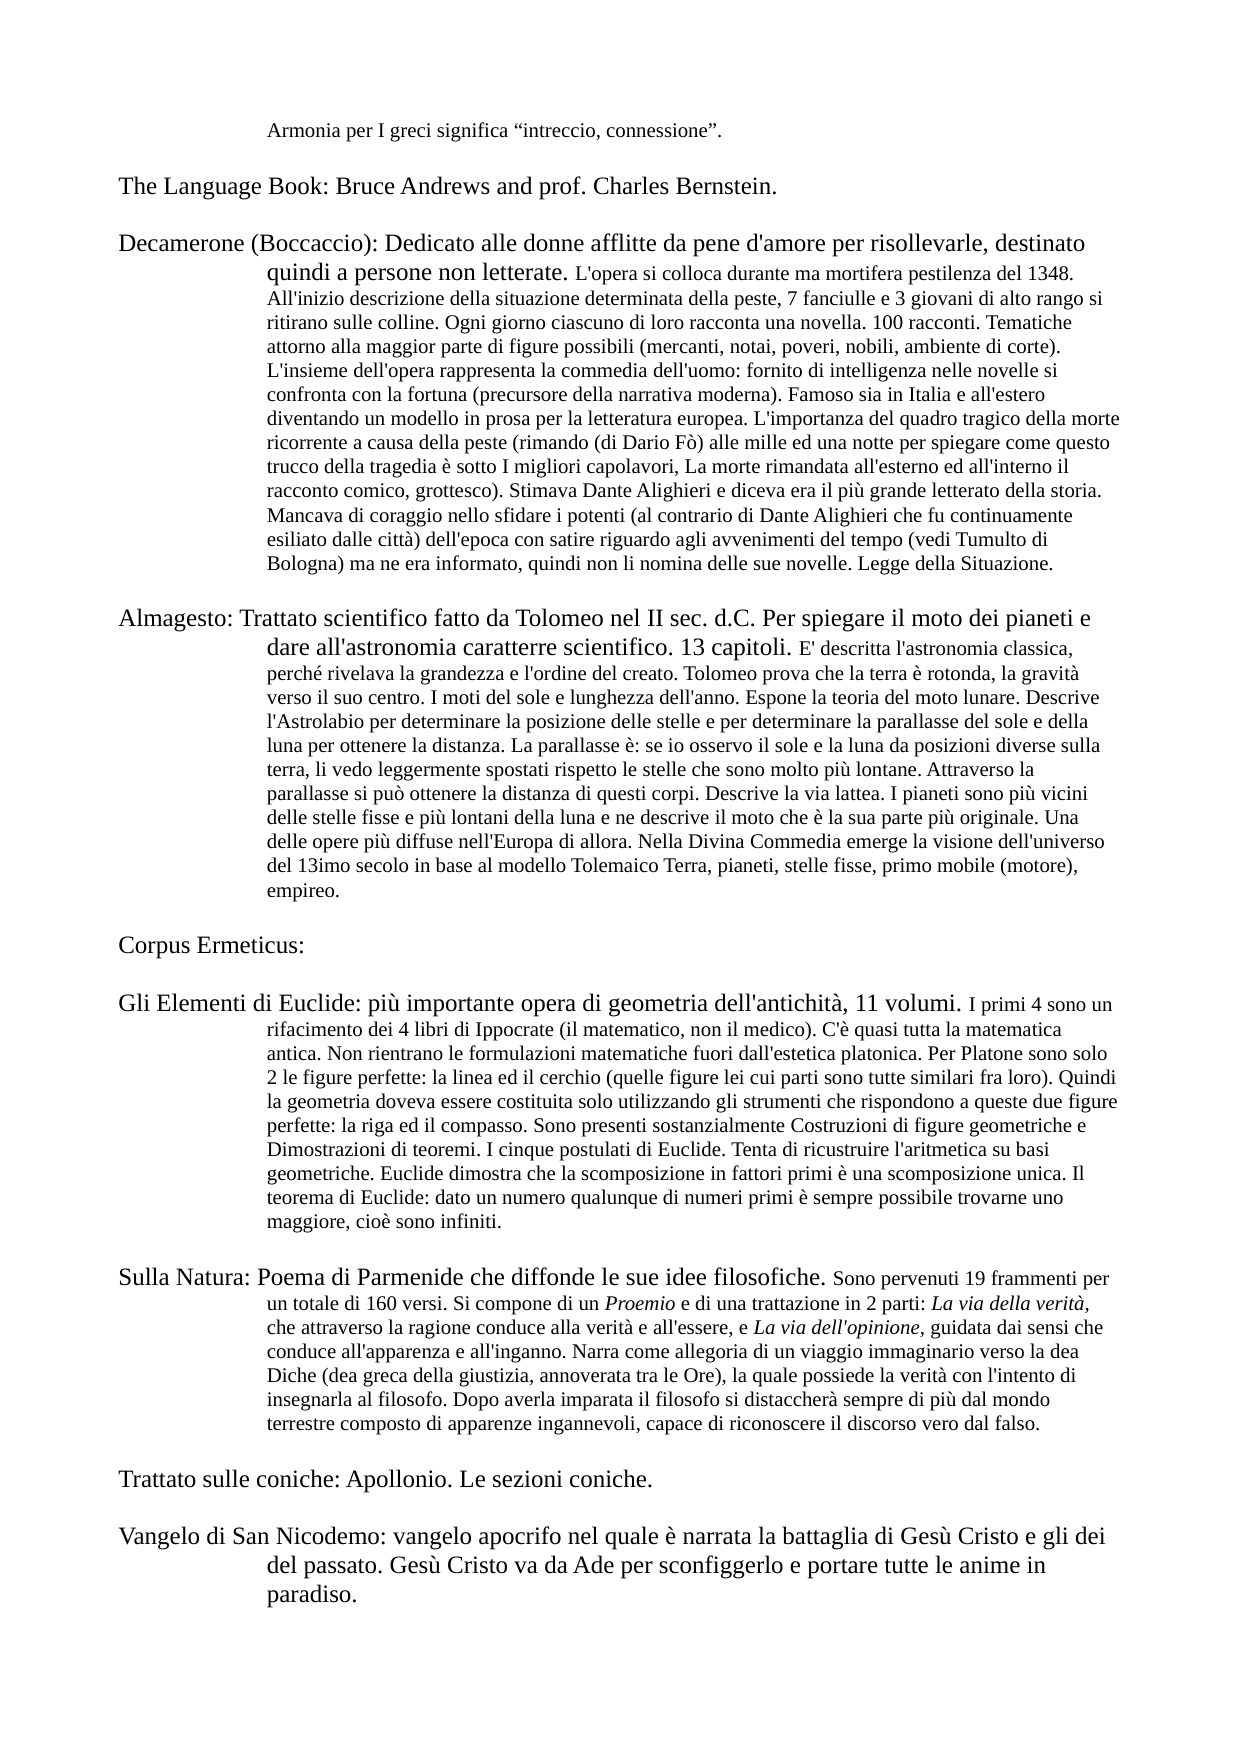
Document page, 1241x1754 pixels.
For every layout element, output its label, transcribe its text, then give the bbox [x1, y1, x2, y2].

text Decamerone (Boccaccio): Dedicato alle donne afflitte da pene d'amore per risollevarle, destinato quindi a persone non letterate. L'opera si colloca durante ma mortifera pestilenza del 1348. All'inizio descrizione della situazione determinata della peste, 7 fanciulle e 3 giovani di alto rango si ritirano sulle colline. Ogni giorno ciascuno di loro racconta una novella. 100 racconti. Tematiche attorno alla maggior parte di figure possibili (mercanti, notai, poveri, nobili, ambiente di corte). L'insieme dell'opera rappresenta la commedia dell'uomo: fornito di intelligenza nelle novelle si confronta con la fortuna (precursore della narrativa moderna). Famoso sia in Italia e all'estero diventando un modello in prosa per la letteratura europea. L'importanza del quadro tragico della morte ricorrente a causa della peste (rimando (di Dario Fò) alle mille ed una notte per spiegare come questo trucco della tragedia è sotto I migliori capolavori, La morte rimandata all'esterno ed all'interno il racconto comico, grottesco). Stimava Dante Alighieri e diceva era il più grande letterato della storia. Mancava di coraggio nello sfidare i potenti (al contrario di Dante Alighieri che fu continuamente esiliato dalle città) dell'epoca con satire riguardo agli avvenimenti del tempo (vedi Tumulto di Bologna) ma ne era informato, quindi non li nomina delle sue novelle. Legge della Situazione. [118, 228, 1122, 575]
text Vangelo di San Nicodemo: vangelo apocrifo nel quale è narrata la battaglia di Gesù Cristo e gli dei del passato. Gesù Cristo va da Ade per sconfiggerlo e portare tutte le anime in paradiso. [118, 1521, 1122, 1607]
text Sulla Natura: Poema di Parmenide che diffonde le sue idee filosofiche. Sono pervenuti 19 frammenti per un totale di 160 versi. Si compone di un Proemio e di una trattazione in 2 parti: La via della verità, che attraverso la ragione conduce alla verità e all'essere, e La via dell'opinione, guidata dai sensi che conduce all'apparenza e all'inganno. Narra come allegoria di un viaggio immaginario verso la dea Diche (dea greca della giustizia, annoverata tra le Ore), la quale possiede la verità con l'intento di insegnarla al filosofo. Dopo averla imparata il filosofo si distaccherà sempre di più dal mondo terrestre composto di apparenze ingannevoli, capace di riconoscere il discorso vero dal falso. [118, 1262, 1122, 1435]
text Corpus Ermeticus: [118, 930, 1122, 959]
text Armonia per I greci significa “intreccio, connessione”. [265, 118, 1122, 142]
text The Language Book: Bruce Andrews and prof. Charles Bernstein. [118, 171, 1122, 200]
text Almagesto: Trattato scientifico fatto da Tolomeo nel II sec. d.C. Per spiegare il moto dei pianeti e dare all'astronomia caratterre scientifico. 13 capitoli. E' descritta l'astronomia classica, perché rivelava la grandezza e l'ordine del creato. Tolomeo prova che la terra è rotonda, la gravità verso il suo centro. I moti del sole e lunghezza dell'anno. Espone la teoria del moto lunare. Descrive l'Astrolabio per determinare la posizione delle stelle e per determinare la parallasse del sole e della luna per ottenere la distanza. La parallasse è: se io osservo il sole e la luna da posizioni diverse sulla terra, li vedo leggermente spostati rispetto le stelle che sono molto più lontane. Attraverso la parallasse si può ottenere la distanza di questi corpi. Descrive la via lattea. I pianeti sono più vicini delle stelle fisse e più lontani della luna e ne descrive il moto che è la sua parte più originale. Una delle opere più diffuse nell'Europa di allora. Nella Divina Commedia emerge la visione dell'universo del 13imo secolo in base al modello Tolemaico Terra, pianeti, stelle fisse, primo mobile (motore), empireo. [118, 603, 1122, 902]
text Gli Elementi di Euclide: più importante opera di geometria dell'antichità, 11 volumi. I primi 4 sono un rifacimento dei 4 libri di Ippocrate (il matematico, non il medico). C'è quasi tutta la matematica antica. Non rientrano le formulazioni matematiche fuori dall'estetica platonica. Per Platone sono solo 2 le figure perfette: la linea ed il cerchio (quelle figure lei cui parti sono tutte similari fra loro). Quindi la geometria doveva essere costituita solo utilizzando gli strumenti che rispondono a queste due figure perfette: la riga ed il compasso. Sono presenti sostanzialmente Costruzioni di figure geometriche e Dimostrazioni di teoremi. I cinque postulati di Euclide. Tenta di ricustruire l'aritmetica su basi geometriche. Euclide dimostra che la scomposizione in fattori primi è una scomposizione unica. Il teorema di Euclide: dato un numero qualunque di numeri primi è sempre possibile trovarne uno maggiore, cioè sono infiniti. [118, 988, 1122, 1233]
text Trattato sulle coniche: Apollonio. Le sezioni coniche. [118, 1464, 1122, 1492]
